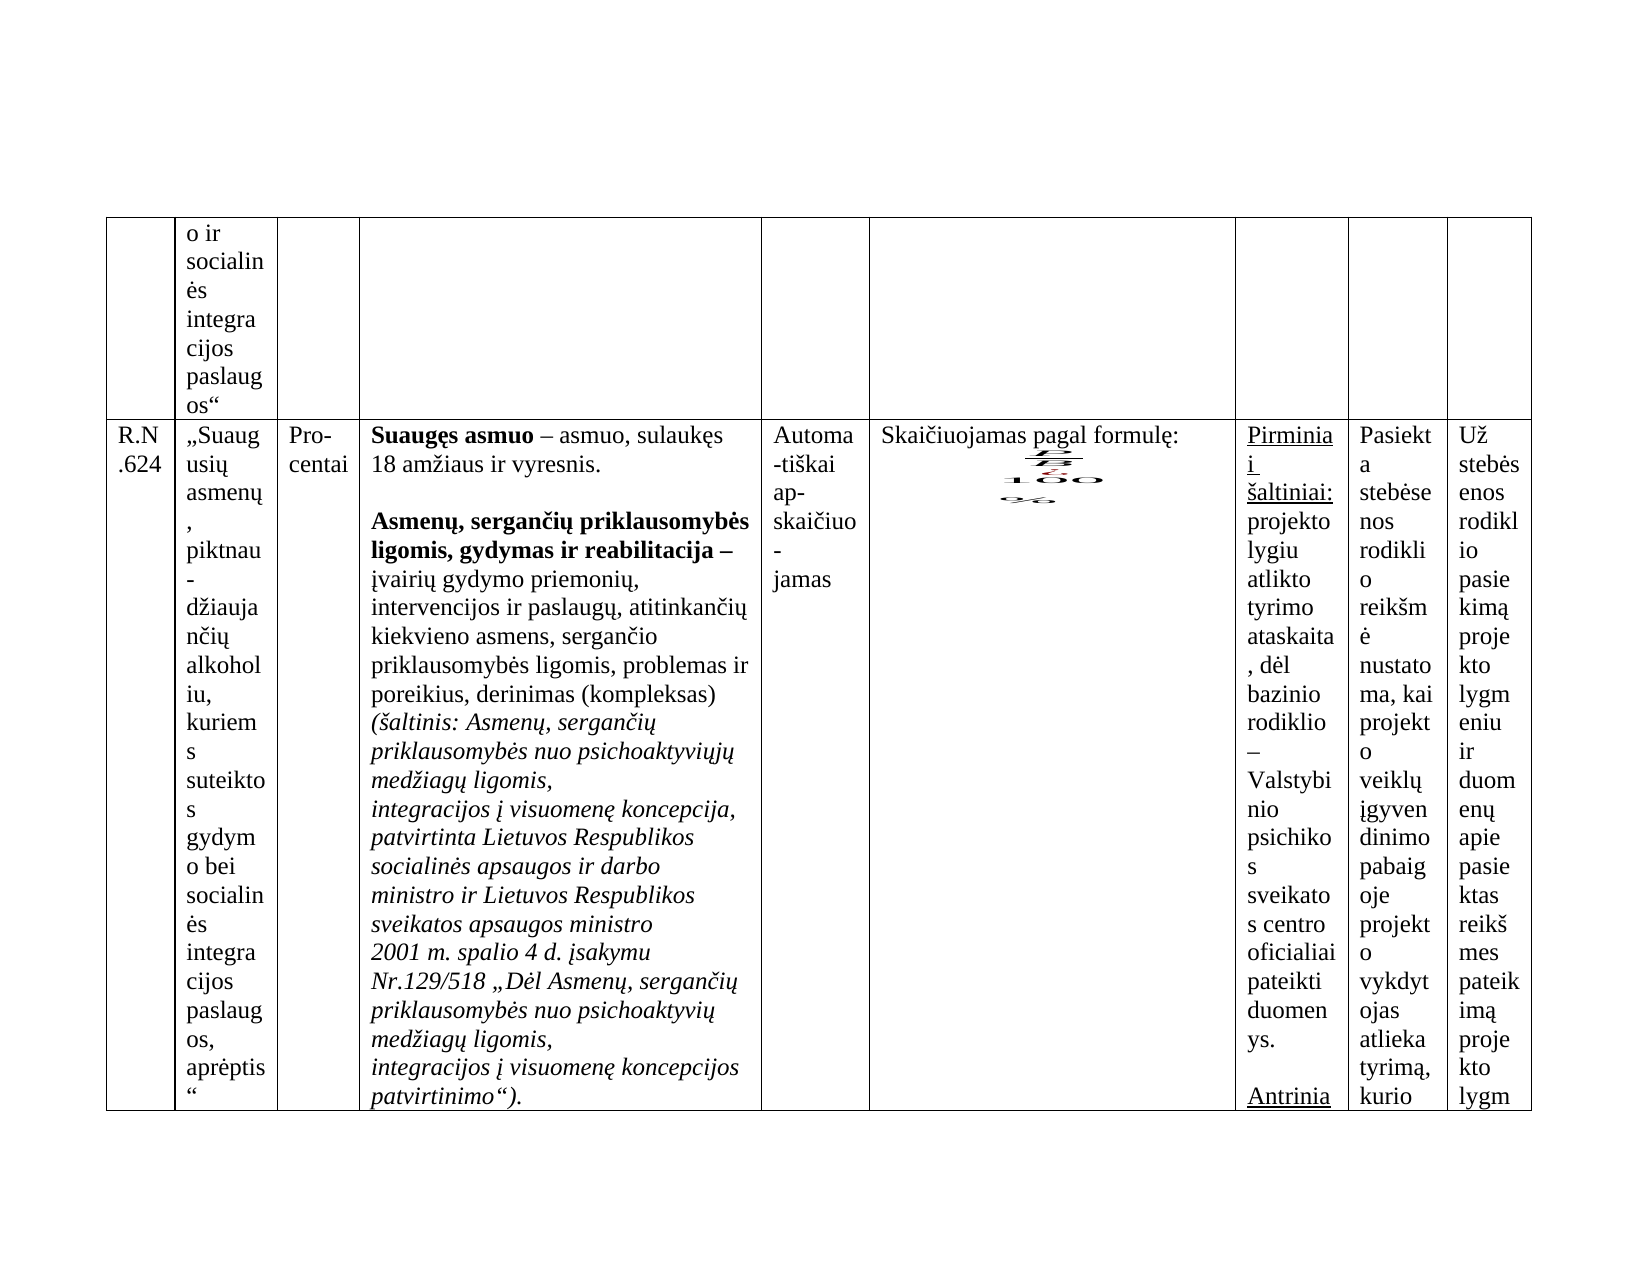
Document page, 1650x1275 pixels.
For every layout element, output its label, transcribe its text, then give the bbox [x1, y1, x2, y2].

table_cell [360, 218, 761, 419]
table_cell [762, 218, 869, 419]
table_cell Už stebėsenos rodiklio pasiekimą projekto lygmeniu ir duomenų apie pasiektas reikšmes pateikimą projekto lygm [1448, 420, 1531, 1110]
table_cell R.N.624 [107, 420, 174, 1110]
table_cell [1448, 218, 1531, 419]
table_cell [278, 218, 359, 419]
table_cell o ir socialinės integracijos paslaugos“ [176, 218, 277, 419]
table_cell Pasiekta stebėsenos rodiklio reikšmė nustatoma, kai projekto veiklų įgyvendinimo pabaigoje projekto vykdytojas atlieka tyrimą, kurio [1349, 420, 1447, 1110]
table_cell [1349, 218, 1447, 419]
table_cell [870, 218, 1235, 419]
table_cell Pirminiai šaltiniai: projekto lygiu atlikto tyrimo ataskaita, dėl bazinio rodiklio – Valstybinio psichikos sveikatos centro oficialiai pateikti duomenys. Antrinia [1236, 420, 1348, 1110]
table_cell Automa-tiškai ap- skaičiuo- jamas [762, 420, 869, 1110]
table_cell Skaičiuojamas pagal formulę: [870, 420, 1235, 1110]
table_cell [1236, 218, 1348, 419]
table_cell [107, 218, 174, 419]
table_cell Suaugęs asmuo – asmuo, sulaukęs 18 amžiaus ir vyresnis. Asmenų, sergančių priklausomybės ligomis, gydymas ir reabilitacija – įvairių gydymo priemonių, intervencijos ir paslaugų, atitinkančių kiekvieno asmens, sergančio priklausomybės ligomis, problemas ir poreikius, derinimas (kompleksas) (šaltinis: Asmenų, sergančių priklausomybės nuo psichoaktyviųjų medžiagų ligomis, integracijos į visuomenę koncepcija, patvirtinta Lietuvos Respublikos socialinės apsaugos ir darbo ministro ir Lietuvos Respublikos sveikatos apsaugos ministro 2001 m. spalio 4 d. įsakymu Nr.129/518 „Dėl Asmenų, sergančių priklausomybės nuo psichoaktyvių medžiagų ligomis, integracijos į visuomenę koncepcijos patvirtinimo“). [360, 420, 761, 1110]
table_cell „Suaugusių asmenų, piktnau-džiaujančių alkoholiu, kuriems suteiktos gydymo bei socialinės integracijos paslaugos, aprėptis“ [176, 420, 277, 1110]
table_cell Pro-centai [278, 420, 359, 1110]
